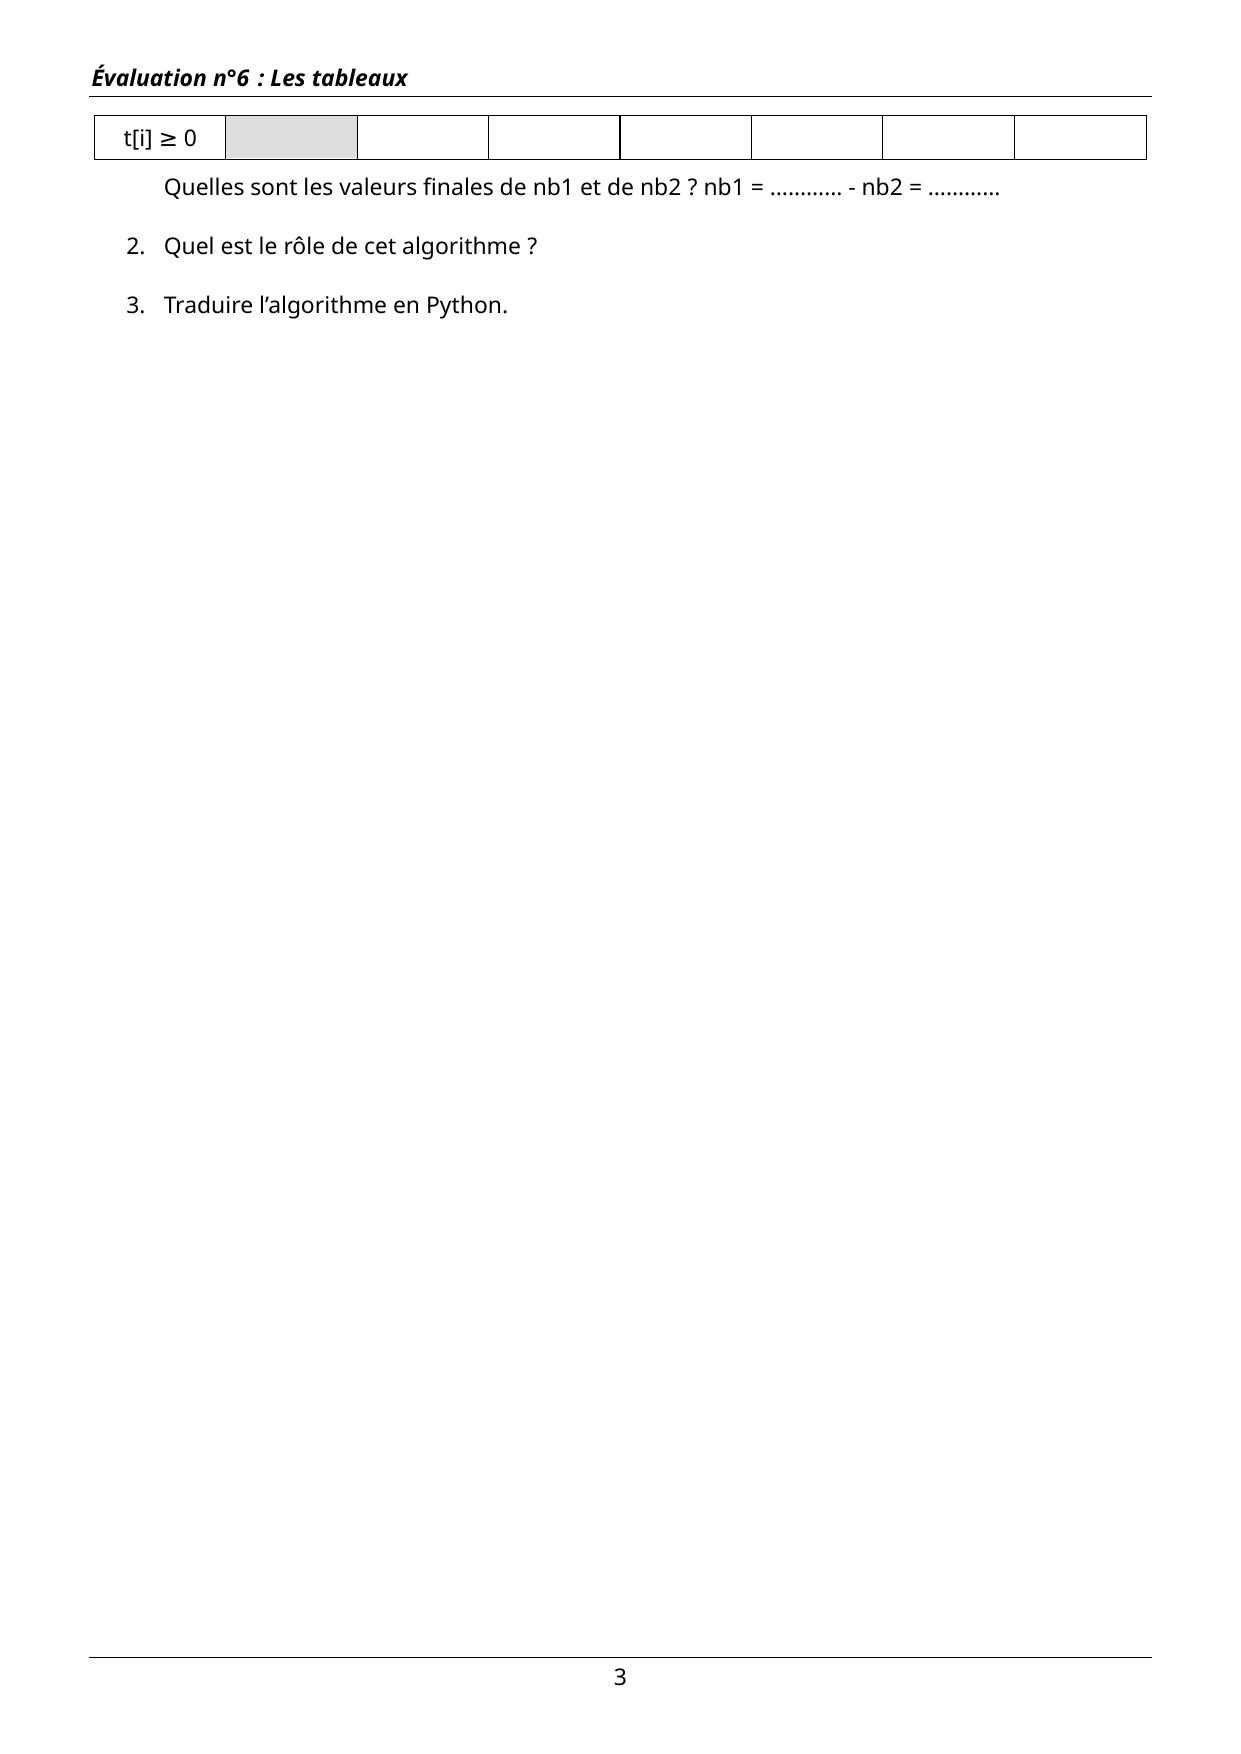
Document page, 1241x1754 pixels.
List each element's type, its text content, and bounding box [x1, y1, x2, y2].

table_cell [489, 116, 619, 158]
list Quel est le rôle de cet algorithme ? [126, 230, 1152, 261]
table_cell [226, 116, 357, 158]
list Quelles sont les valeurs finales de nb1 et de nb2 ? nb1 = ………… - nb2 = ………… [126, 171, 1152, 202]
table_cell [621, 116, 751, 158]
table_cell [883, 116, 1014, 158]
table_cell [89, 109, 1152, 165]
list Traduire l’algorithme en Python. [126, 289, 1152, 320]
table_cell [752, 116, 882, 158]
table_cell t[i] ≥ 0 [95, 116, 225, 158]
table_cell [1015, 116, 1146, 158]
table_cell [358, 116, 488, 158]
